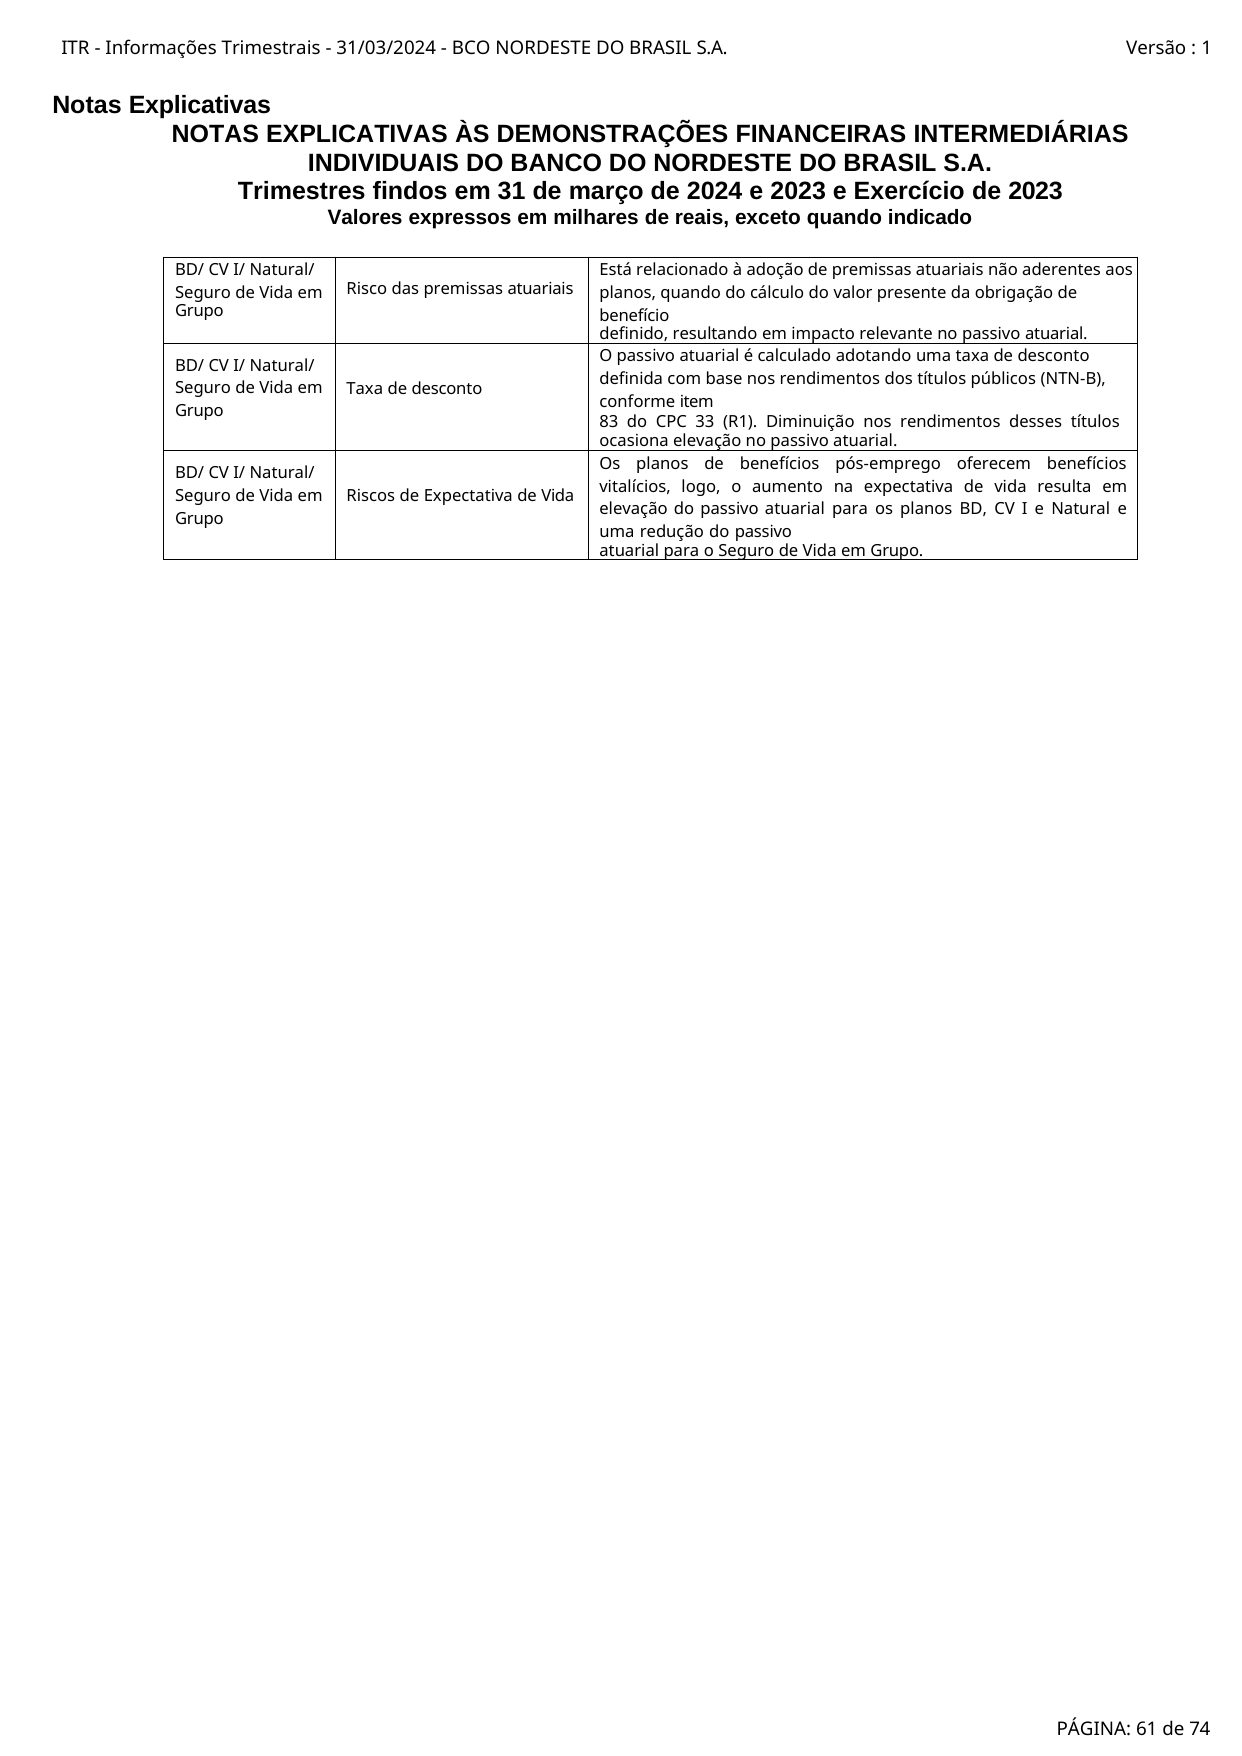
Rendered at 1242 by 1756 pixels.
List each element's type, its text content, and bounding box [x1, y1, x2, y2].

table_cell Riscos de Expectativa de Vida [336, 451, 588, 559]
table_cell BD/ CV I/ Natural/ Seguro de Vida em Grupo [164, 344, 335, 450]
table_cell O passivo atuarial é calculado adotando uma taxa de desconto definida com base nos rendimentos dos títulos públicos (NTN-B), conforme item 83 do CPC 33 (R1). Diminuição nos rendimentos desses títulos ocasiona elevação no passivo atuarial. [589, 344, 1137, 450]
table_cell Risco das premissas atuariais [336, 258, 588, 343]
table_cell BD/ CV I/ Natural/ Seguro de Vida em Grupo [164, 451, 335, 559]
table_cell Os planos de benefícios pós-emprego oferecem benefícios vitalícios, logo, o aumento na expectativa de vida resulta em elevação do passivo atuarial para os planos BD, CV I e Natural e uma redução do passivo atuarial para o Seguro de Vida em Grupo. [589, 451, 1137, 559]
table_cell Está relacionado à adoção de premissas atuariais não aderentes aos planos, quando do cálculo do valor presente da obrigação de benefício definido, resultando em impacto relevante no passivo atuarial. [589, 258, 1137, 343]
table_cell BD/ CV I/ Natural/ Seguro de Vida em Grupo [164, 258, 335, 343]
table_cell Taxa de desconto [336, 344, 588, 450]
